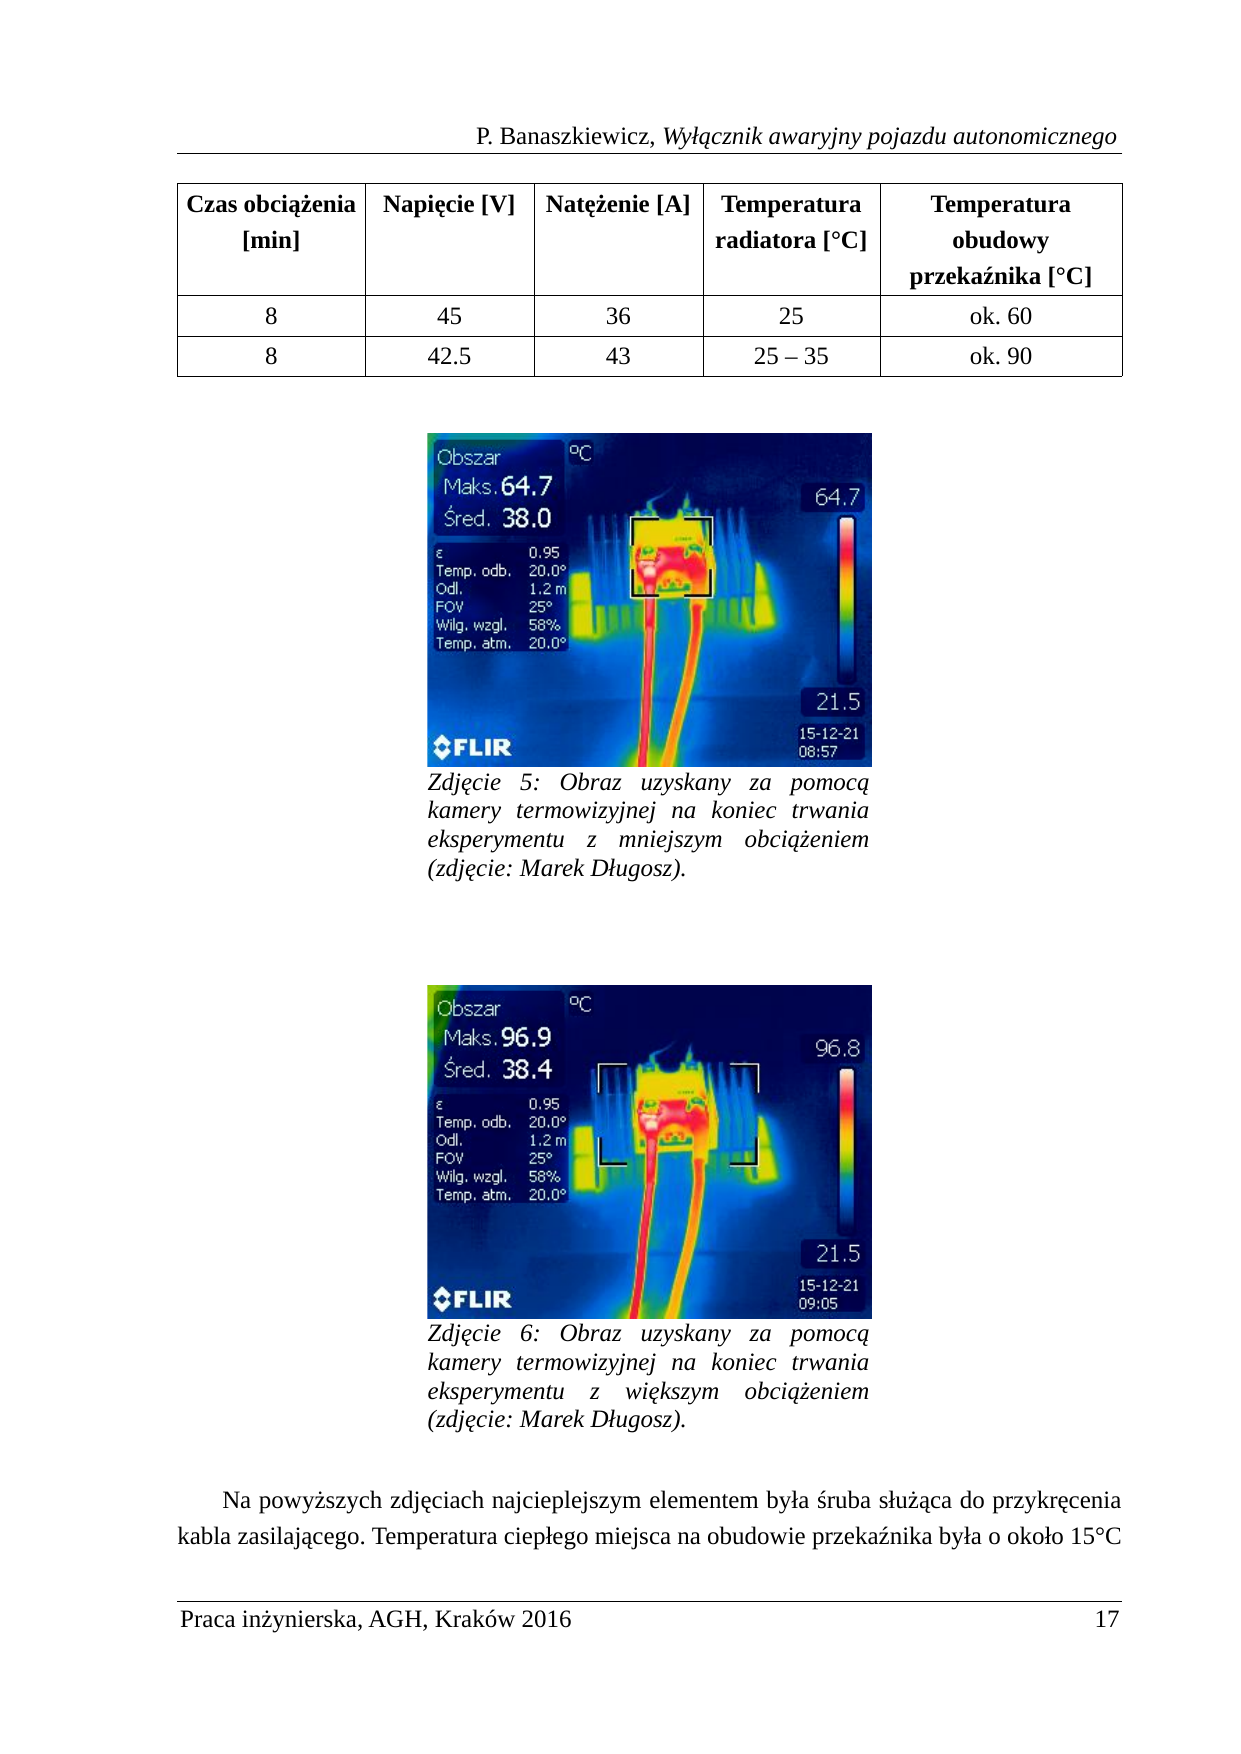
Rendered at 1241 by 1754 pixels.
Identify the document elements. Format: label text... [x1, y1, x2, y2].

picture [427, 433, 872, 767]
text Zdjęcie 5: Obraz uzyskany za pomocą kamery termowizyjnej na koniec trwania eksperymentu z mniejszym obciążeniem (zdjęcie: Marek Długosz). [427, 767, 872, 882]
picture [427, 433, 438, 459]
table_cell ok. 60 [881, 296, 1122, 336]
table_cell 25 [704, 296, 880, 336]
picture [451, 433, 529, 444]
picture [427, 472, 437, 485]
table_cell 25 – 35 [704, 337, 880, 376]
table_cell 8 [178, 296, 365, 336]
table_cell ok. 90 [881, 337, 1122, 376]
picture [427, 433, 448, 471]
table_cell 8 [178, 337, 365, 376]
table_cell 36 [535, 296, 703, 336]
table_cell 43 [535, 337, 703, 376]
text Zdjęcie 6: Obraz uzyskany za pomocą kamery termowizyjnej na koniec trwania eksperymentu z większym obciążeniem (zdjęcie: Marek Długosz). [427, 1319, 872, 1433]
table_header Natężenie [A] [535, 184, 703, 295]
table_cell 45 [366, 296, 534, 336]
table_header Napięcie [V] [366, 184, 534, 295]
text Na powyższych zdjęciach najcieplejszym elementem była śruba służąca do przykręcenia kabla zasilającego. Temperatura ciepłego miejsca na obudowie przekaźnika była o około 15°C [177, 939, 1122, 1550]
table_header Czas obciążenia [min] [178, 184, 365, 295]
table_header Temperatura radiatora [°C] [704, 184, 880, 295]
table_cell 42.5 [366, 337, 534, 376]
picture [427, 985, 872, 1319]
table_header Temperatura obudowy przekaźnika [°C] [881, 184, 1122, 295]
